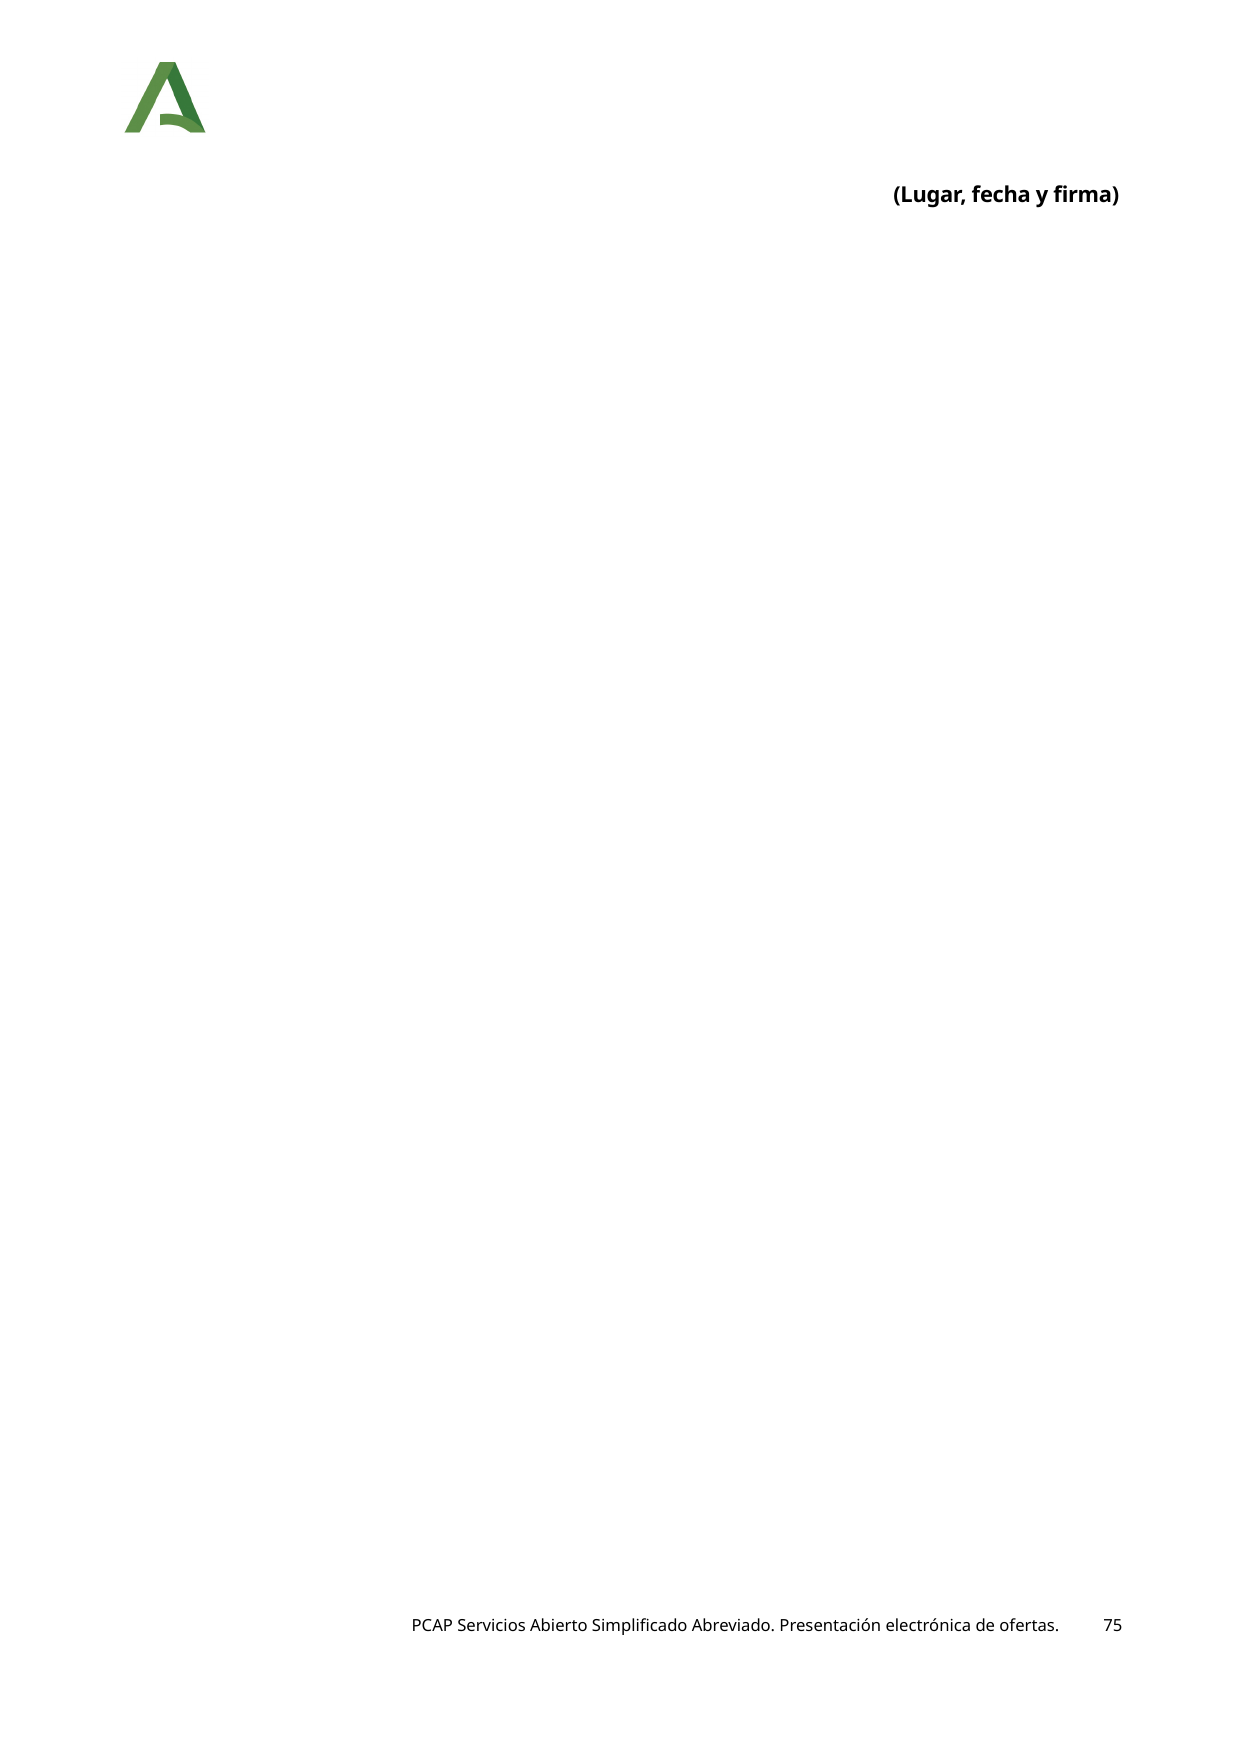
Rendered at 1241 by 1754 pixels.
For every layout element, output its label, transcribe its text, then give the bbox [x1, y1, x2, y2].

text (Lugar, fecha y firma) [118, 176, 1122, 212]
picture [120, 57, 210, 137]
